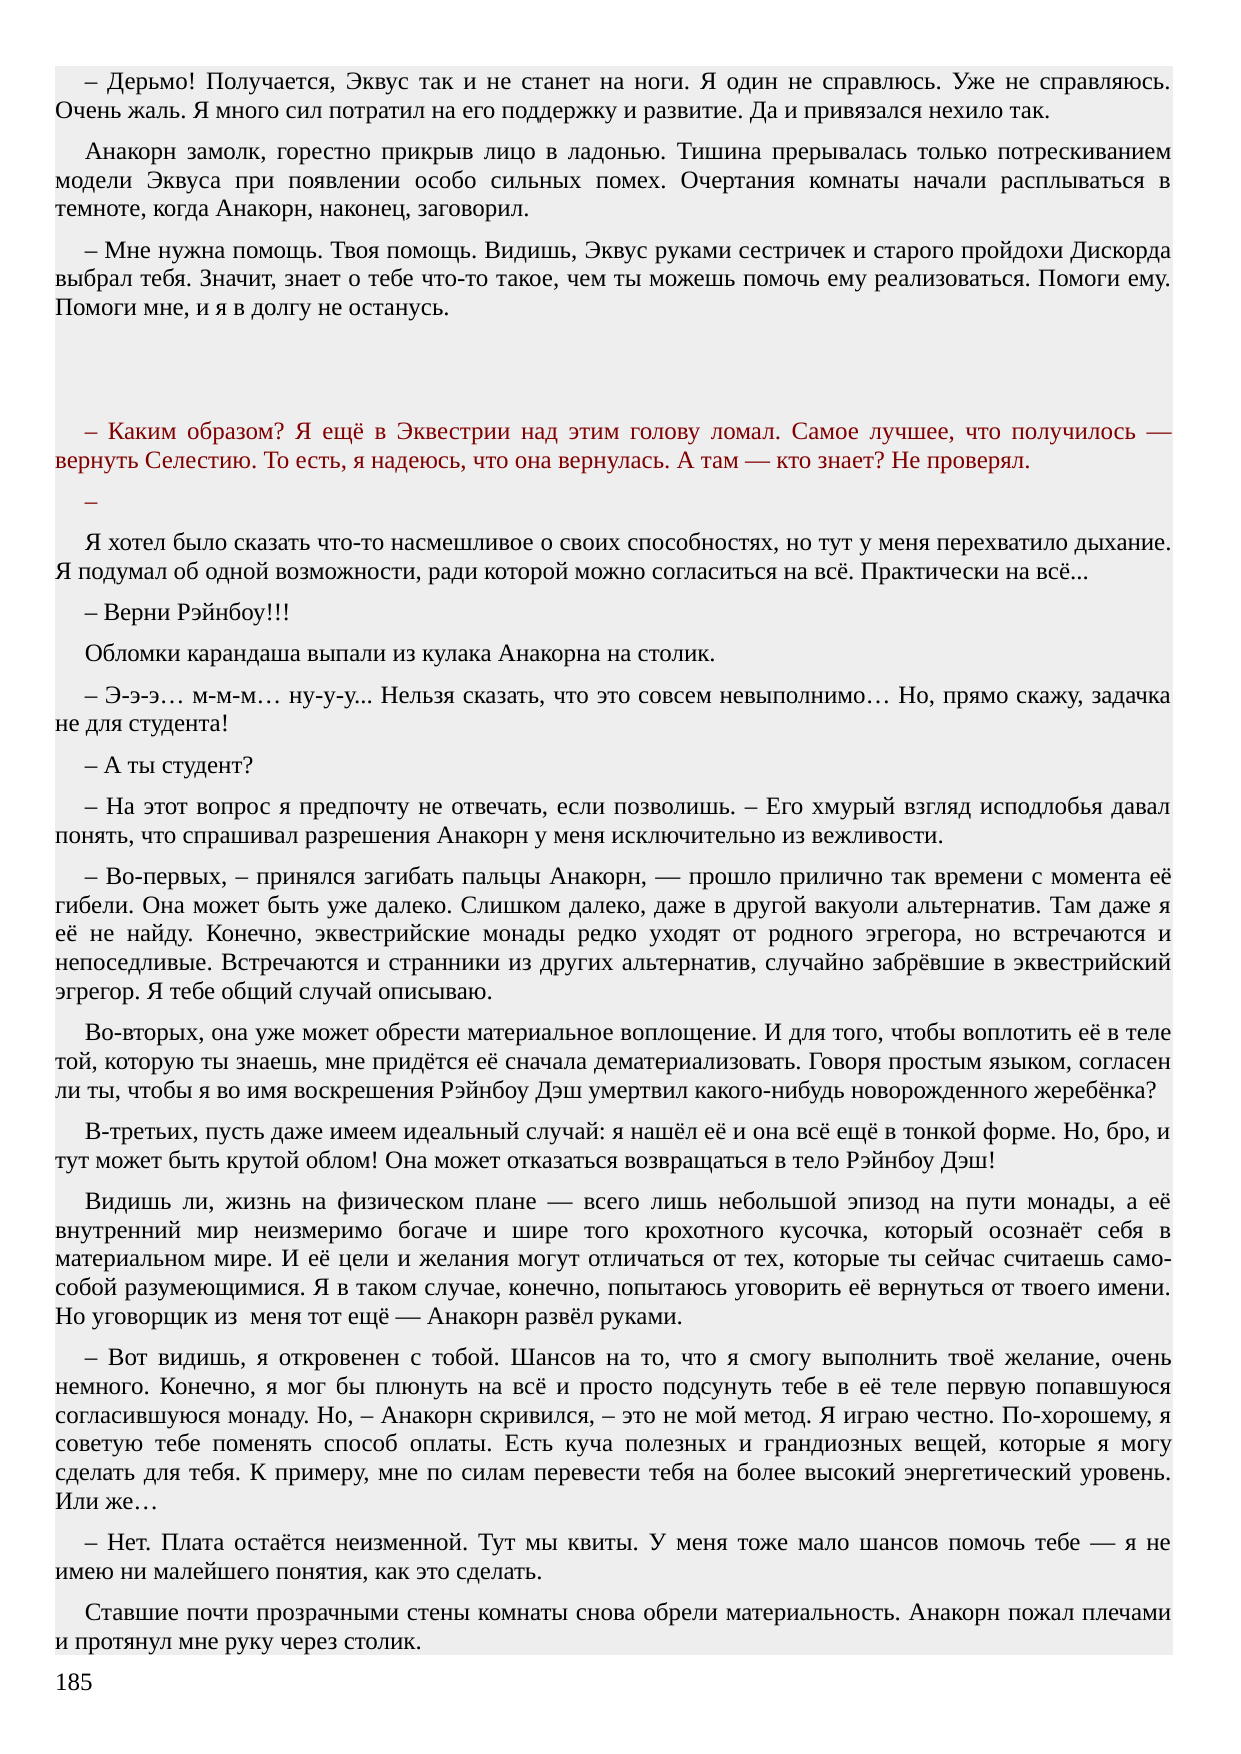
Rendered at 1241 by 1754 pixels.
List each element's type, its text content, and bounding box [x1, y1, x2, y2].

text Обломки карандаша выпали из кулака Анакорна на столик. [55, 638, 1173, 667]
text Видишь ли, жизнь на физическом плане — всего лишь небольшой эпизод на пути монады, а её внутренний мир неизмеримо богаче и шире того крохотного кусочка, который осознаёт себя в материальном мире. И её цели и желания могут отличаться от тех, которые ты сейчас считаешь само-собой разумеющимися. Я в таком случае, конечно, попытаюсь уговорить её вернуться от твоего имени. Но уговорщик из меня тот ещё — Анакорн развёл руками. [55, 1186, 1173, 1330]
text Я хотел было сказать что-то насмешливое о своих способностях, но тут у меня перехватило дыхание. Я подумал об одной возможности, ради которой можно согласиться на всё. Практически на всё... [55, 527, 1173, 585]
text – Вот видишь, я откровенен с тобой. Шансов на то, что я смогу выполнить твоё желание, очень немного. Конечно, я мог бы плюнуть на всё и просто подсунуть тебе в её теле первую попавшуюся согласившуюся монаду. Но, – Анакорн скривился, – это не мой метод. Я играю честно. По-хорошему, я советую тебе поменять способ оплаты. Есть куча полезных и грандиозных вещей, которые я могу сделать для тебя. К примеру, мне по силам перевести тебя на более высокий энергетический уровень. Или же… [55, 1342, 1173, 1515]
text – Мне нужна помощь. Твоя помощь. Видишь, Эквус руками сестричек и старого пройдохи Дискорда выбрал тебя. Значит, знает о тебе что-то такое, чем ты можешь помочь ему реализоваться. Помоги ему. Помоги мне, и я в долгу не останусь. [55, 235, 1173, 321]
text – Э-э-э… м-м-м… ну-у-у... Нельзя сказать, что это совсем невыполнимо… Но, прямо скажу, задачка не для студента! [55, 680, 1173, 737]
text – [55, 486, 1173, 515]
text – Каким образом? Я ещё в Эквестрии над этим голову ломал. Самое лучшее, что получилось — вернуть Селестию. То есть, я надеюсь, что она вернулась. А там — кто знает? Не проверял. [55, 416, 1173, 473]
text – Дерьмо! Получается, Эквус так и не станет на ноги. Я один не справлюсь. Уже не справляюсь. Очень жаль. Я много сил потратил на его поддержку и развитие. Да и привязался нехило так. [55, 66, 1173, 123]
text – На этот вопрос я предпочту не отвечать, если позволишь. – Его хмурый взгляд исподлобья давал понять, что спрашивал разрешения Анакорн у меня исключительно из вежливости. [55, 791, 1173, 848]
text – А ты студент? [55, 750, 1173, 778]
text Ставшие почти прозрачными стены комнаты снова обрели материальность. Анакорн пожал плечами и протянул мне руку через столик. [55, 1597, 1173, 1655]
text – Во-первых, – принялся загибать пальцы Анакорн, — прошло прилично так времени с момента её гибели. Она может быть уже далеко. Слишком далеко, даже в другой вакуоли альтернатив. Там даже я её не найду. Конечно, эквестрийские монады редко уходят от родного эгрегора, но встречаются и непоседливые. Встречаются и странники из других альтернатив, случайно забрёвшие в эквестрийский эгрегор. Я тебе общий случай описываю. [55, 861, 1173, 1005]
text Во-вторых, она уже может обрести материальное воплощение. И для того, чтобы воплотить её в теле той, которую ты знаешь, мне придётся её сначала дематериализовать. Говоря простым языком, согласен ли ты, чтобы я во имя воскрешения Рэйнбоу Дэш умертвил какого-нибудь новорожденного жеребёнка? [55, 1017, 1173, 1103]
text – Верни Рэйнбоу!!! [55, 597, 1173, 626]
text – Нет. Плата остаётся неизменной. Тут мы квиты. У меня тоже мало шансов помочь тебе — я не имею ни малейшего понятия, как это сделать. [55, 1527, 1173, 1585]
text В-третьих, пусть даже имеем идеальный случай: я нашёл её и она всё ещё в тонкой форме. Но, бро, и тут может быть крутой облом! Она может отказаться возвращаться в тело Рэйнбоу Дэш! [55, 1116, 1173, 1173]
text Анакорн замолк, горестно прикрыв лицо в ладонью. Тишина прерывалась только потрескиванием модели Эквуса при появлении особо сильных помех. Очертания комнаты начали расплываться в темноте, когда Анакорн, наконец, заговорил. [55, 136, 1173, 222]
